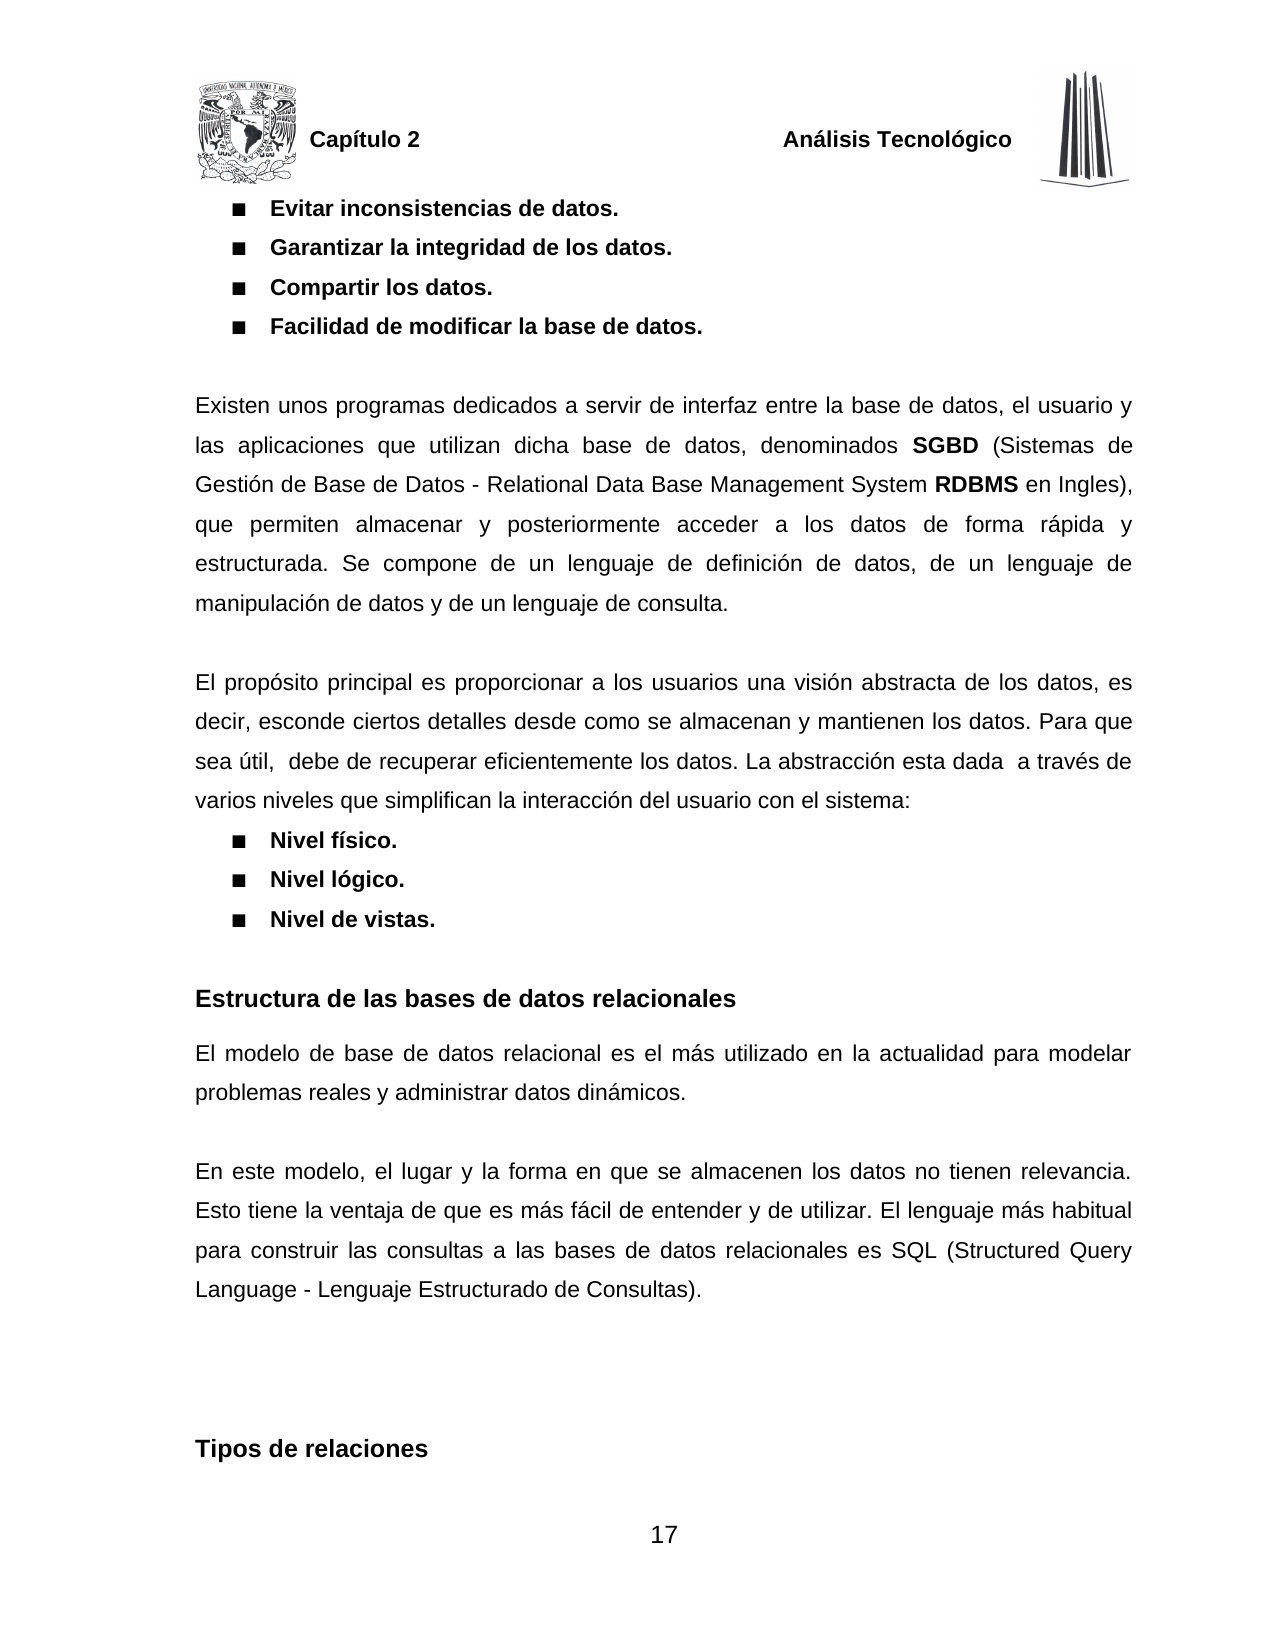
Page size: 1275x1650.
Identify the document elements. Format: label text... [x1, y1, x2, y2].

text El modelo de base de datos relacional es el más utilizado en la actualidad para modelar problemas reales y administrar datos dinámicos. [195, 1039, 1133, 1105]
text Existen unos programas dedicados a servir de interfaz entre la base de datos, el usuario y las aplicaciones que utilizan dicha base de datos, denominados SGBD (Sistemas de Gestión de Base de Datos - Relational Data Base Management System RDBMS en Ingles), que permiten almacenar y posteriormente acceder a los datos de forma rápida y estructurada. Se compone de un lenguaje de definición de datos, de un lenguaje de manipulación de datos y de un lenguaje de consulta. [195, 392, 1133, 616]
text En este modelo, el lugar y la forma en que se almacenen los datos no tienen relevancia. Esto tiene la ventaja de que es más fácil de entender y de utilizar. El lenguaje más habitual para construir las consultas a las bases de datos relacionales es SQL (Structured Query Language - Lenguaje Estructurado de Consultas). [195, 1158, 1133, 1303]
list Evitar inconsistencias de datos. [232, 195, 1133, 221]
list Nivel de vistas. [232, 906, 1133, 932]
list Nivel lógico. [232, 866, 1133, 892]
picture [1034, 65, 1136, 193]
text Estructura de las bases de datos relacionales [195, 984, 1133, 1013]
list Nivel físico. [232, 827, 1133, 853]
list Facilidad de modificar la base de datos. [232, 313, 1133, 340]
list Garantizar la integridad de los datos. [232, 234, 1133, 261]
text Tipos de relaciones [195, 1434, 1133, 1463]
list Compartir los datos. [232, 274, 1133, 300]
text El propósito principal es proporcionar a los usuarios una visión abstracta de los datos, es decir, esconde ciertos detalles desde como se almacenan y mantienen los datos. Para que sea útil, debe de recuperar eficientemente los datos. La abstracción esta dada a través de varios niveles que simplifican la interacción del usuario con el sistema: [195, 669, 1133, 813]
